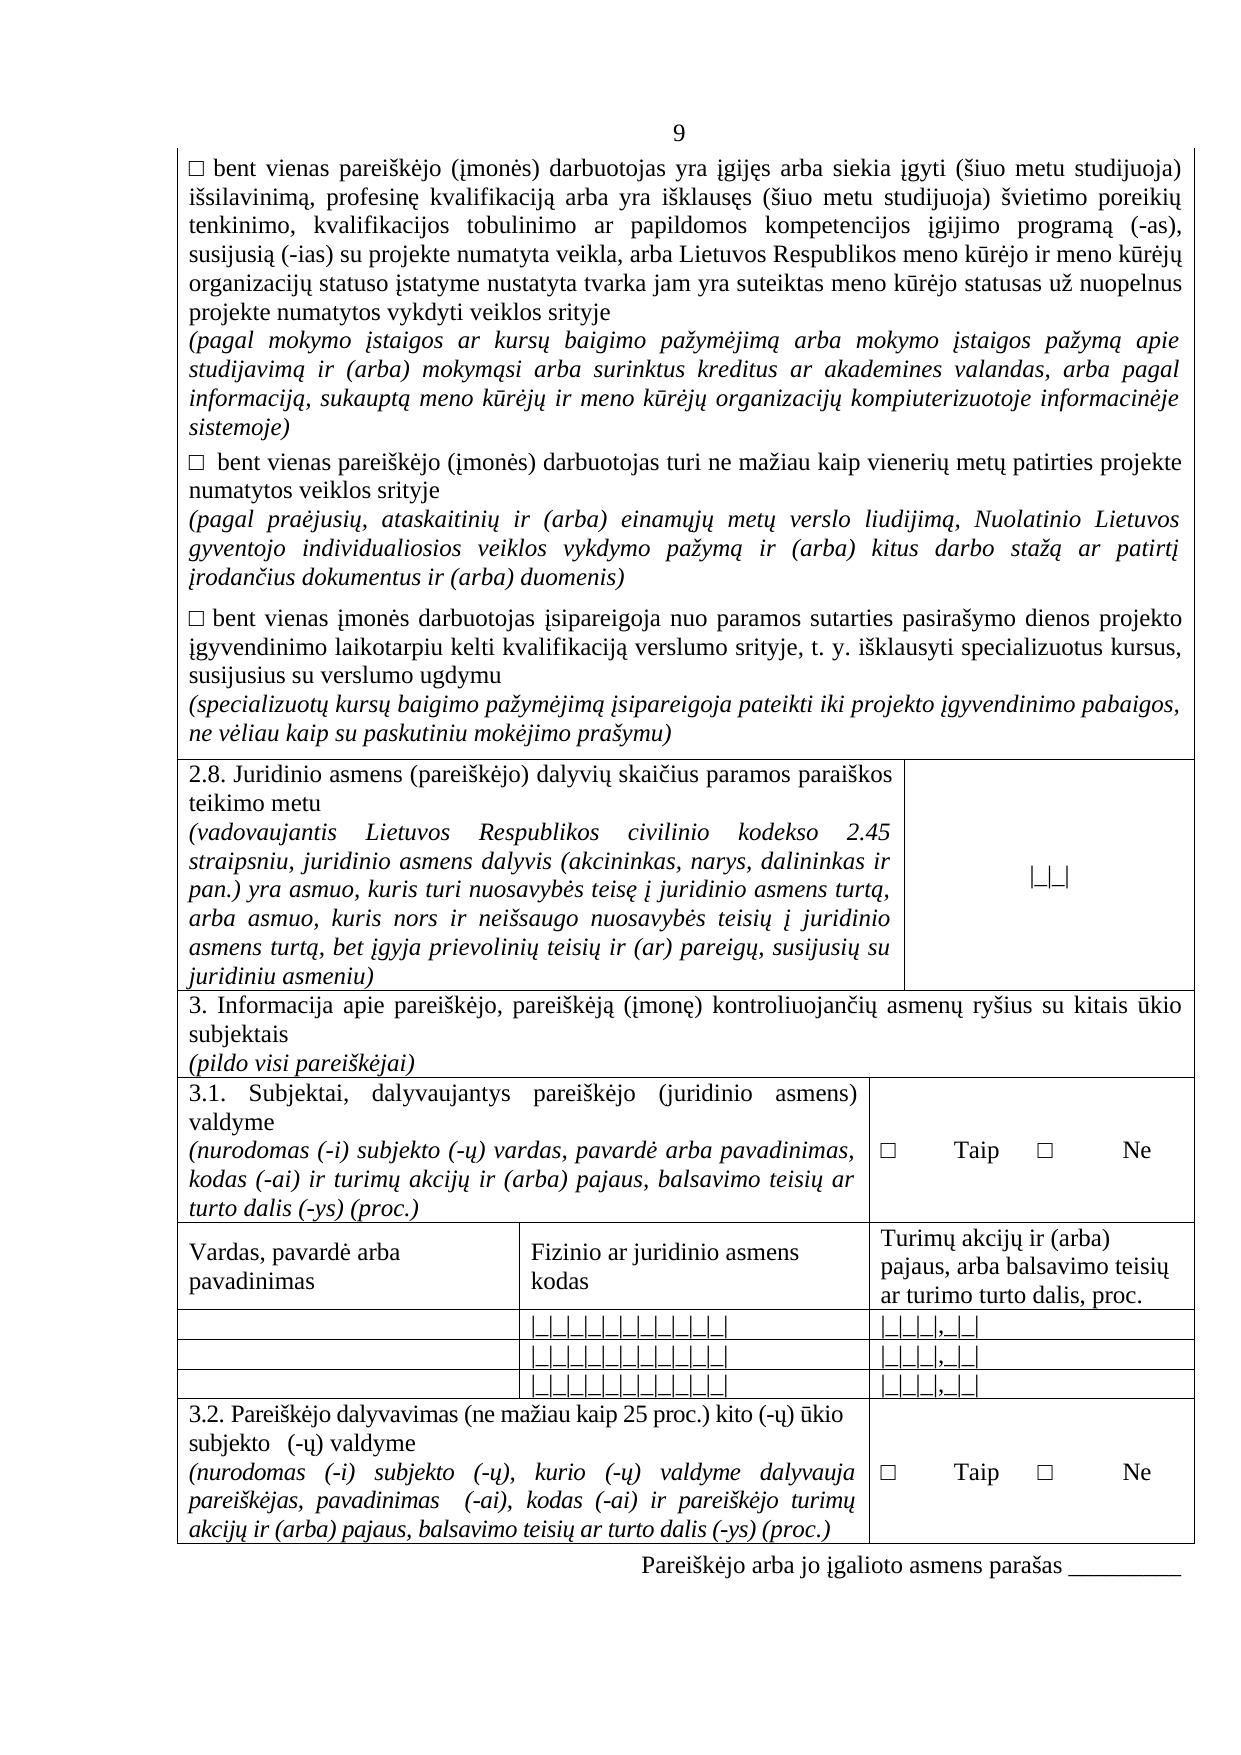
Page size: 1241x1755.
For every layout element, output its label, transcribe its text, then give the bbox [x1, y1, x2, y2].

table_cell □ bent vienas pareiškėjo (įmonės) darbuotojas turi ne mažiau kaip vienerių metų patirties projekte numatytos veiklos srityje (pagal praėjusių, ataskaitinių ir (arba) einamųjų metų verslo liudijimą, Nuolatinio Lietuvos gyventojo individualiosios veiklos vykdymo pažymą ir (arba) kitus darbo stažą ar patirtį įrodančius dokumentus ir (arba) duomenis) [178, 446, 1194, 591]
table_cell Ne [1111, 1078, 1194, 1222]
table_cell □ bent vienas pareiškėjo (įmonės) darbuotojas yra įgijęs arba siekia įgyti (šiuo metu studijuoja) išsilavinimą, profesinę kvalifikaciją arba yra išklausęs (šiuo metu studijuoja) švietimo poreikių tenkinimo, kvalifikacijos tobulinimo ar papildomos kompetencijos įgijimo programą (-as), susijusią (-ias) su projekte numatyta veikla, arba Lietuvos Respublikos meno kūrėjo ir meno kūrėjų organizacijų statuso įstatyme nustatyta tvarka jam yra suteiktas meno kūrėjo statusas už nuopelnus projekte numatytos vykdyti veiklos srityje (pagal mokymo įstaigos ar kursų baigimo pažymėjimą arba mokymo įstaigos pažymą apie studijavimą ir (arba) mokymąsi arba surinktus kreditus ar akademines valandas, arba pagal informaciją, sukauptą meno kūrėjų ir meno kūrėjų organizacijų kompiuterizuotoje informacinėje sistemoje) [178, 148, 1194, 446]
table_cell □ [870, 1078, 942, 1222]
table_cell □ [870, 1399, 942, 1543]
table_cell [178, 1340, 519, 1368]
table_cell Ne [1111, 1399, 1194, 1543]
table_cell Fizinio ar juridinio asmens kodas [520, 1223, 869, 1309]
table_cell |_|_|_|_|_|_|_|_|_|_|_| [520, 1310, 869, 1339]
table_cell |_|_|_|,_|_| [870, 1310, 1194, 1339]
table_cell □ [1026, 1399, 1111, 1543]
table_cell 2.8. Juridinio asmens (pareiškėjo) dalyvių skaičius paramos paraiškos teikimo metu (vadovaujantis Lietuvos Respublikos civilinio kodekso 2.45 straipsniu, juridinio asmens dalyvis (akcininkas, narys, dalininkas ir pan.) yra asmuo, kuris turi nuosavybės teisę į juridinio asmens turtą, arba asmuo, kuris nors ir neišsaugo nuosavybės teisių į juridinio asmens turtą, bet įgyja prievolinių teisių ir (ar) pareigų, susijusių su juridiniu asmeniu) [178, 760, 904, 989]
table_cell |_|_|_|,_|_| [870, 1370, 1194, 1398]
table_cell □ [1026, 1078, 1111, 1222]
table_cell Taip [942, 1078, 1026, 1222]
table_cell 3.2. Pareiškėjo dalyvavimas (ne mažiau kaip 25 proc.) kito (-ų) ūkio subjekto (-ų) valdyme (nurodomas (-i) subjekto (-ų), kurio (-ų) valdyme dalyvauja pareiškėjas, pavadinimas (-ai), kodas (-ai) ir pareiškėjo turimų akcijų ir (arba) pajaus, balsavimo teisių ar turto dalis (-ys) (proc.) [178, 1399, 869, 1543]
table_cell Turimų akcijų ir (arba) pajaus, arba balsavimo teisių ar turimo turto dalis, proc. [870, 1223, 1194, 1309]
table_cell |_|_| [905, 760, 1194, 989]
table_cell Taip [942, 1399, 1026, 1543]
table_cell 3. Informacija apie pareiškėjo, pareiškėją (įmonę) kontroliuojančių asmenų ryšius su kitais ūkio subjektais (pildo visi pareiškėjai) [178, 991, 1194, 1077]
table_cell Vardas, pavardė arba pavadinimas [178, 1223, 519, 1309]
table_cell |_|_|_|_|_|_|_|_|_|_|_| [520, 1370, 869, 1398]
table_cell [178, 1310, 519, 1339]
table_cell [178, 1370, 519, 1398]
table_cell 3.1. Subjektai, dalyvaujantys pareiškėjo (juridinio asmens) valdyme (nurodomas (-i) subjekto (-ų) vardas, pavardė arba pavadinimas, kodas (-ai) ir turimų akcijų ir (arba) pajaus, balsavimo teisių ar turto dalis (-ys) (proc.) [178, 1078, 869, 1222]
table_cell □ bent vienas įmonės darbuotojas įsipareigoja nuo paramos sutarties pasirašymo dienos projekto įgyvendinimo laikotarpiu kelti kvalifikaciją verslumo srityje, t. y. išklausyti specializuotus kursus, susijusius su verslumo ugdymu (specializuotų kursų baigimo pažymėjimą įsipareigoja pateikti iki projekto įgyvendinimo pabaigos, ne vėliau kaip su paskutiniu mokėjimo prašymu) [178, 591, 1194, 758]
table_cell |_|_|_|,_|_| [870, 1340, 1194, 1368]
table_cell |_|_|_|_|_|_|_|_|_|_|_| [520, 1340, 869, 1368]
